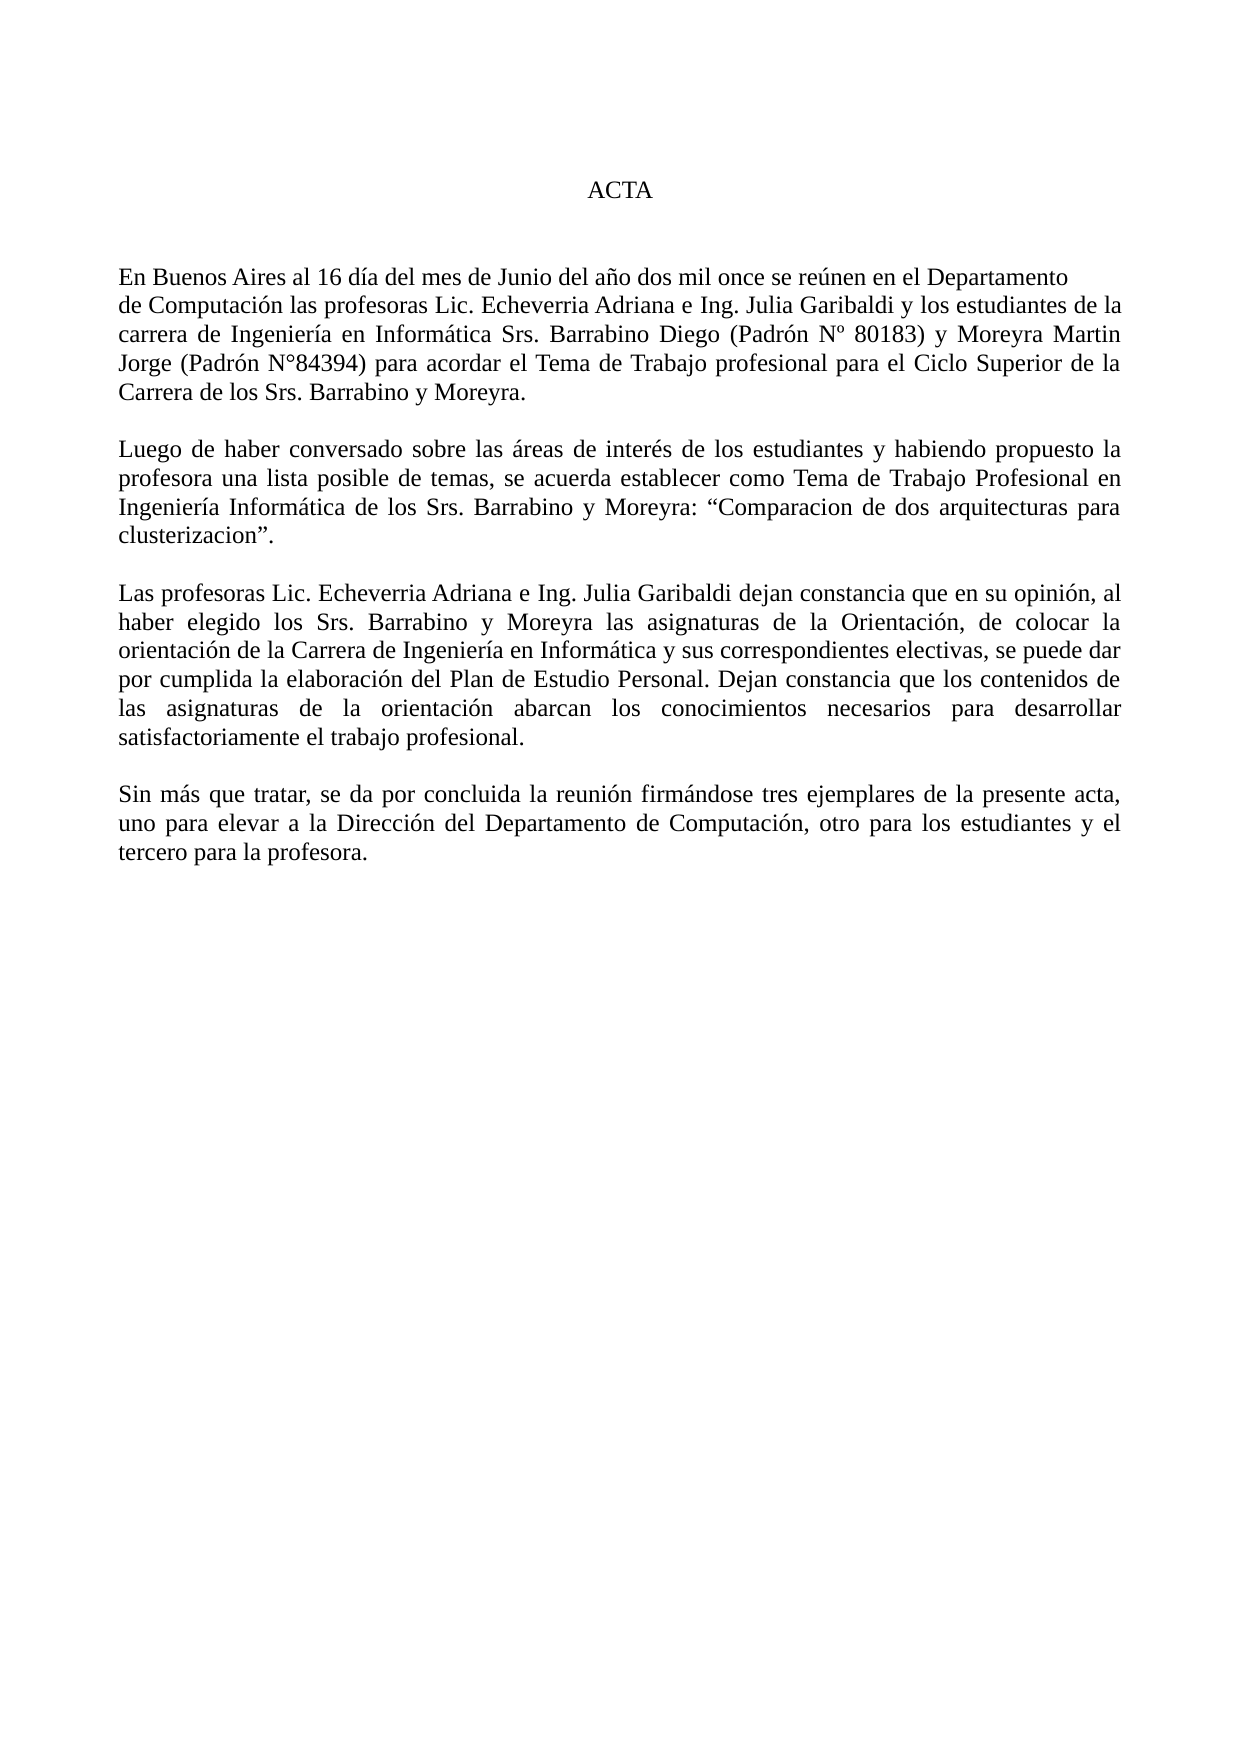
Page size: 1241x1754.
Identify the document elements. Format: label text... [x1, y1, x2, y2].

text ACTA [118, 176, 1122, 204]
text Luego de haber conversado sobre las áreas de interés de los estudiantes y habiendo propuesto la profesora una lista posible de temas, se acuerda establecer como Tema de Trabajo Profesional en Ingeniería Informática de los Srs. Barrabino y Moreyra: “Comparacion de dos arquitecturas para clusterizacion”. [118, 434, 1122, 549]
text Sin más que tratar, se da por concluida la reunión firmándose tres ejemplares de la presente acta, uno para elevar a la Dirección del Departamento de Computación, otro para los estudiantes y el tercero para la profesora. [118, 779, 1122, 866]
text Las profesoras Lic. Echeverria Adriana e Ing. Julia Garibaldi dejan constancia que en su opinión, al haber elegido los Srs. Barrabino y Moreyra las asignaturas de la Orientación, de colocar la orientación de la Carrera de Ingeniería en Informática y sus correspondientes electivas, se puede dar por cumplida la elaboración del Plan de Estudio Personal. Dejan constancia que los contenidos de las asignaturas de la orientación abarcan los conocimientos necesarios para desarrollar satisfactoriamente el trabajo profesional. [118, 578, 1122, 751]
text de Computación las profesoras Lic. Echeverria Adriana e Ing. Julia Garibaldi y los estudiantes de la carrera de Ingeniería en Informática Srs. Barrabino Diego (Padrón Nº 80183) y Moreyra Martin Jorge (Padrón N°84394) para acordar el Tema de Trabajo profesional para el Ciclo Superior de la Carrera de los Srs. Barrabino y Moreyra. [118, 291, 1122, 406]
text En Buenos Aires al 16 día del mes de Junio del año dos mil once se reúnen en el Departamento [118, 262, 1122, 291]
